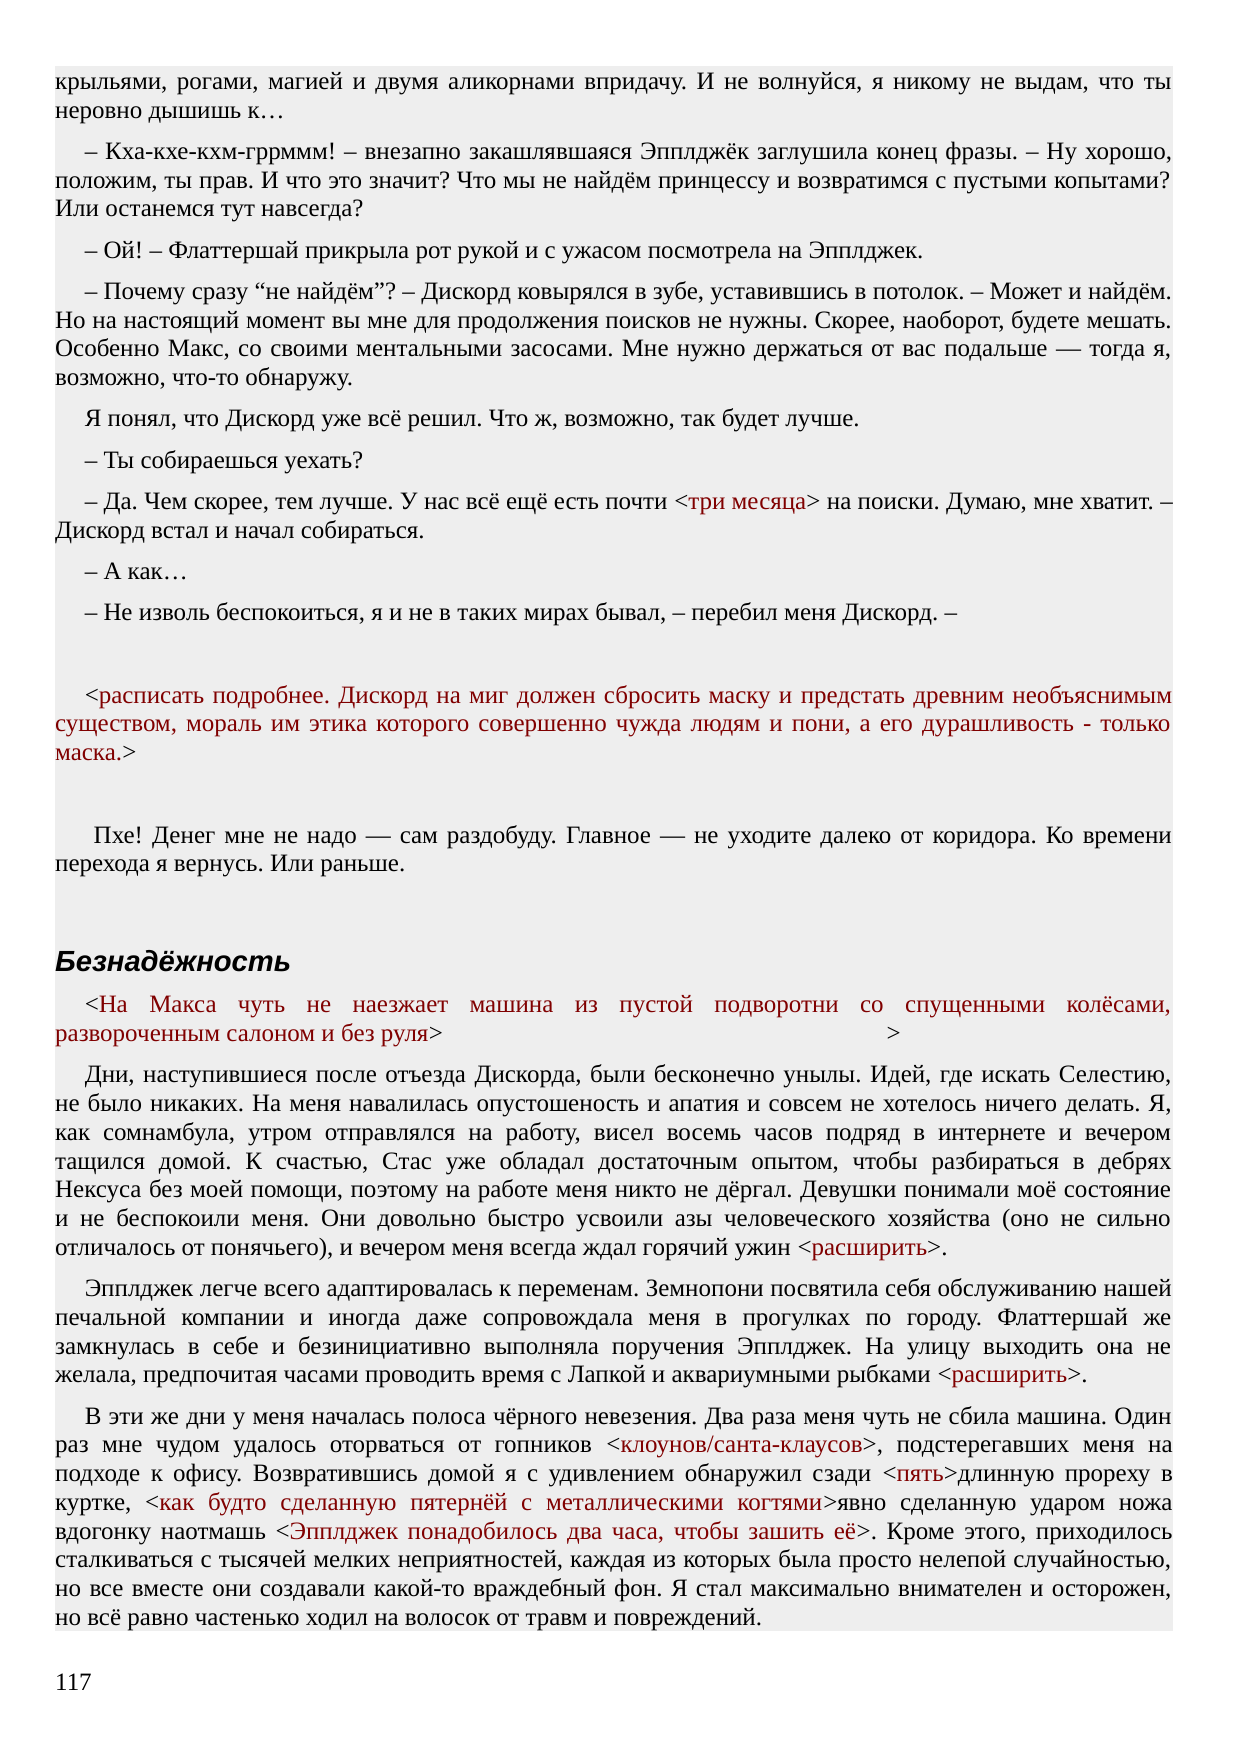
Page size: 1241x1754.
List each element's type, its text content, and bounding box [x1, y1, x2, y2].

text – Почему сразу “не найдём”? – Дискорд ковырялся в зубе, уставившись в потолок. – Может и найдём. Но на настоящий момент вы мне для продолжения поисков не нужны. Скорее, наоборот, будете мешать. Особенно Макс, со своими ментальными засосами. Мне нужно держаться от вас подальше — тогда я, возможно, что-то обнаружу. [55, 276, 1173, 391]
text В эти же дни у меня началась полоса чёрного невезения. Два раза меня чуть не сбила машина. Один раз мне чудом удалось оторваться от гопников <клоунов/санта-клаусов>, подстерегавших меня на подходе к офису. Возвратившись домой я с удивлением обнаружил сзади <пять>длинную прореху в куртке, <как будто сделанную пятернёй с металлическими когтями>явно сделанную ударом ножа вдогонку наотмашь <Эпплджек понадобилось два часа, чтобы зашить её>. Кроме этого, приходилось сталкиваться с тысячей мелких неприятностей, каждая из которых была просто нелепой случайностью, но все вместе они создавали какой-то враждебный фон. Я стал максимально внимателен и осторожен, но всё равно частенько ходил на волосок от травм и повреждений. [55, 1401, 1173, 1631]
subtitle Безнадёжность [55, 943, 1173, 977]
text <На Макса чуть не наезжает машина из пустой подворотни со спущенными колёсами, развороченным салоном и без руля> > [55, 989, 1173, 1047]
text – Не изволь беспокоиться, я и не в таких мирах бывал, – перебил меня Дискорд. – [55, 597, 1173, 626]
text – Кха-кхе-кхм-гррммм! – внезапно закашлявшаяся Эпплджёк заглушила конец фразы. – Ну хорошо, положим, ты прав. И что это значит? Что мы не найдём принцессу и возвратимся с пустыми копытами? Или останемся тут навсегда? [55, 136, 1173, 222]
text крыльями, рогами, магией и двумя аликорнами впридачу. И не волнуйся, я никому не выдам, что ты неровно дышишь к… [55, 66, 1173, 123]
text Эпплджек легче всего адаптировалась к переменам. Земнопони посвятила себя обслуживанию нашей печальной компании и иногда даже сопровождала меня в прогулках по городу. Флаттершай же замкнулась в себе и безинициативно выполняла поручения Эпплджек. На улицу выходить она не желала, предпочитая часами проводить время с Лапкой и аквариумными рыбками <расширить>. [55, 1273, 1173, 1388]
text – Ты собираешься уехать? [55, 445, 1173, 473]
text – Да. Чем скорее, тем лучше. У нас всё ещё есть почти <три месяца> на поиски. Думаю, мне хватит. – Дискорд встал и начал собираться. [55, 486, 1173, 543]
text – А как… [55, 556, 1173, 585]
text Я понял, что Дискорд уже всё решил. Что ж, возможно, так будет лучше. [55, 403, 1173, 432]
text Пхе! Денег мне не надо — сам раздобуду. Главное — не уходите далеко от коридора. Ко времени перехода я вернусь. Или раньше. [55, 820, 1173, 877]
text – Ой! – Флаттершай прикрыла рот рукой и с ужасом посмотрела на Эпплджек. [55, 235, 1173, 263]
text Дни, наступившиеся после отъезда Дискорда, были бесконечно унылы. Идей, где искать Селестию, не было никаких. На меня навалилась опустошеность и апатия и совсем не хотелось ничего делать. Я, как сомнамбула, утром отправлялся на работу, висел восемь часов подряд в интернете и вечером тащился домой. К счастью, Стас уже обладал достаточным опытом, чтобы разбираться в дебрях Нексуса без моей помощи, поэтому на работе меня никто не дёргал. Девушки понимали моё состояние и не беспокоили меня. Они довольно быстро усвоили азы человеческого хозяйства (оно не сильно отличалось от понячьего), и вечером меня всегда ждал горячий ужин <расширить>. [55, 1059, 1173, 1261]
text <расписать подробнее. Дискорд на миг должен сбросить маску и предстать древним необъяснимым существом, мораль им этика которого совершенно чужда людям и пони, а его дурашливость - только маска.> [55, 680, 1173, 766]
